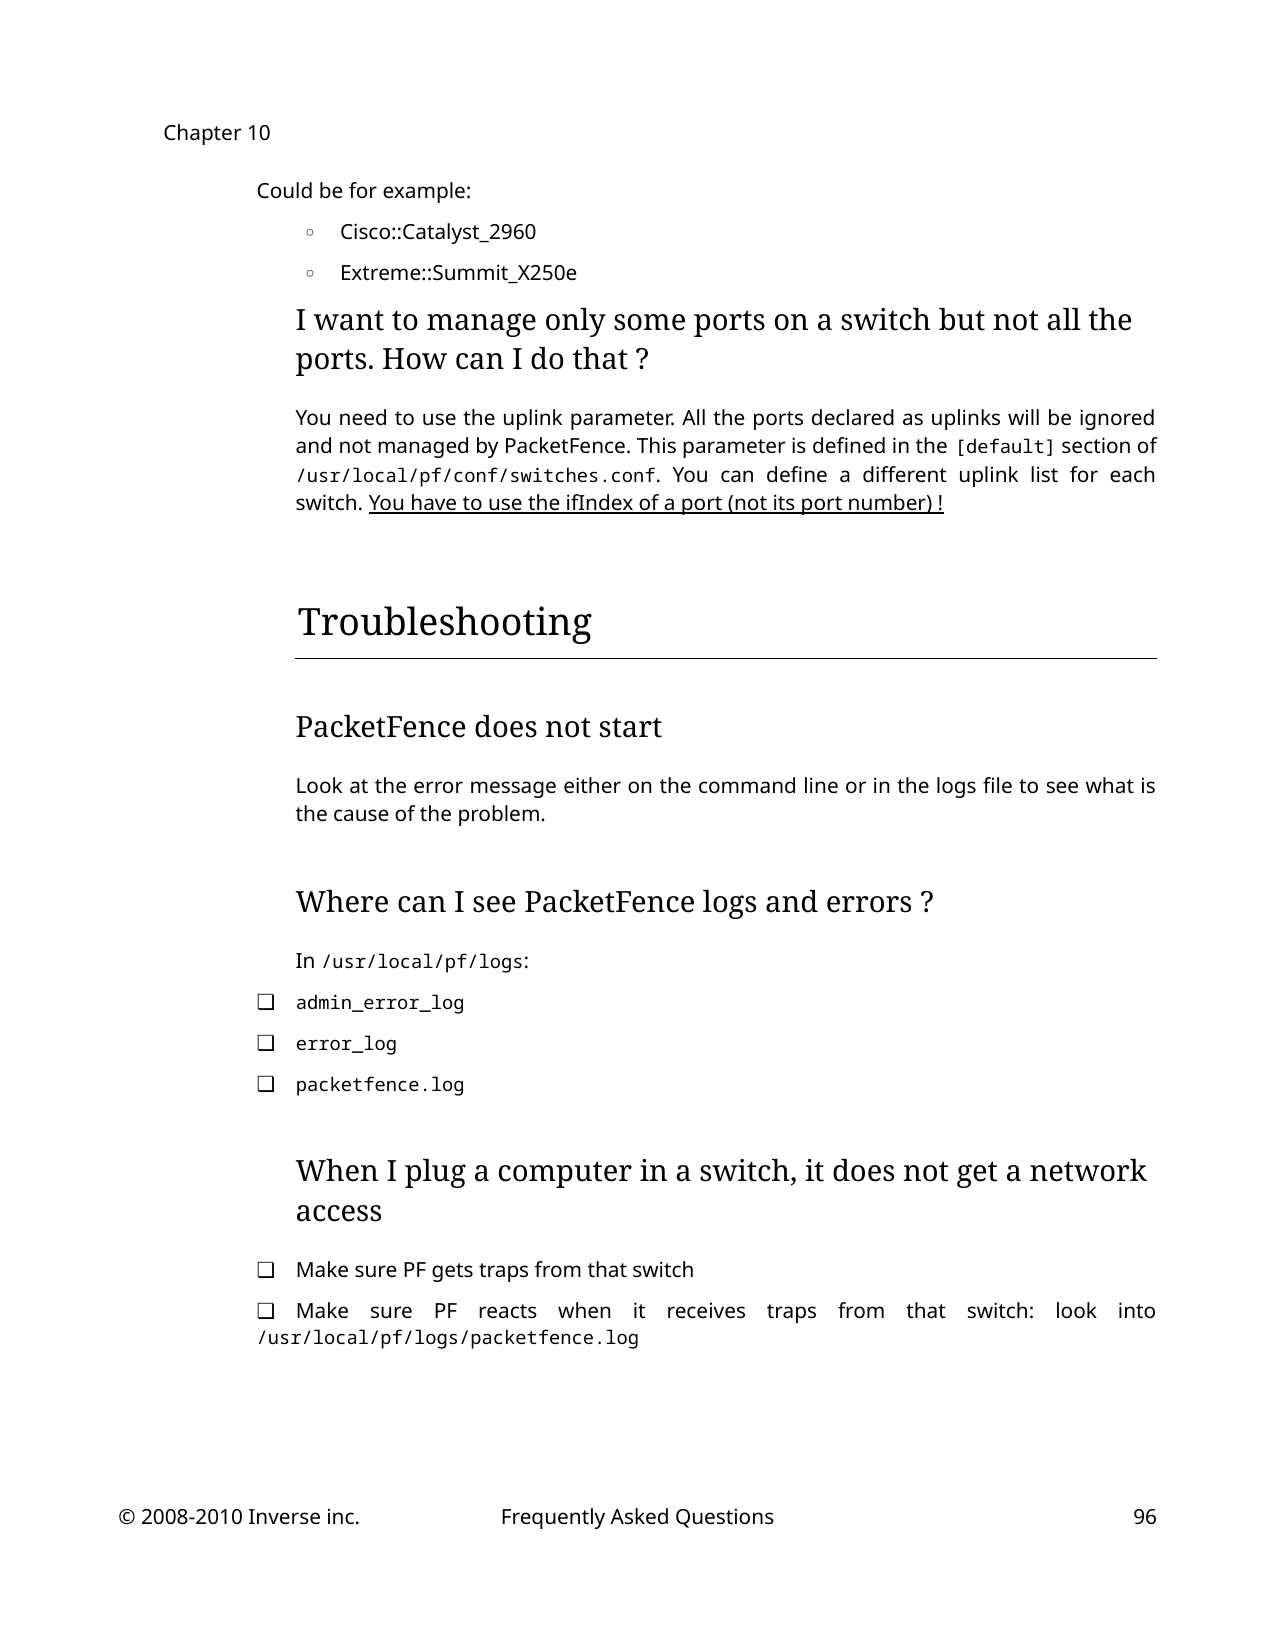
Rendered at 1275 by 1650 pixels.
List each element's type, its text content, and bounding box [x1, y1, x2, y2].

text In /usr/local/pf/logs: [295, 946, 1157, 974]
subtitle PacketFence does not start [295, 707, 1157, 746]
list ❏ Make sure PF gets traps from that switch [256, 1255, 1157, 1283]
list ❏ Make sure PF reacts when it receives traps from that switch: look into /usr/local/pf/logs/packetfence.log [256, 1296, 1157, 1350]
list Cisco::Catalyst_2960 [302, 217, 1157, 245]
subtitle Where can I see PacketFence logs and errors ? [295, 881, 1157, 921]
list ❏ packetfence.log [256, 1069, 1157, 1097]
text Look at the error message either on the command line or in the logs file to see what is the cause of the problem. [295, 771, 1157, 828]
subtitle Troubleshooting [295, 595, 1157, 658]
list Could be for example: [256, 176, 1157, 204]
list Extreme::Summit_X250e [302, 258, 1157, 286]
subtitle When I plug a computer in a switch, it does not get a network access [295, 1151, 1157, 1230]
subtitle I want to manage only some ports on a switch but not all the ports. How can I do that ? [295, 299, 1157, 378]
list ❏ admin_error_log [256, 987, 1157, 1015]
text You need to use the uplink parameter. All the ports declared as uplinks will be ignored and not managed by PacketFence. This parameter is defined in the [default] section of /usr/local/pf/conf/switches.conf. You can define a different uplink list for each switch. You have to use the ifIndex of a port (not its port number) ! [295, 403, 1157, 517]
list ❏ error_log [256, 1028, 1157, 1056]
